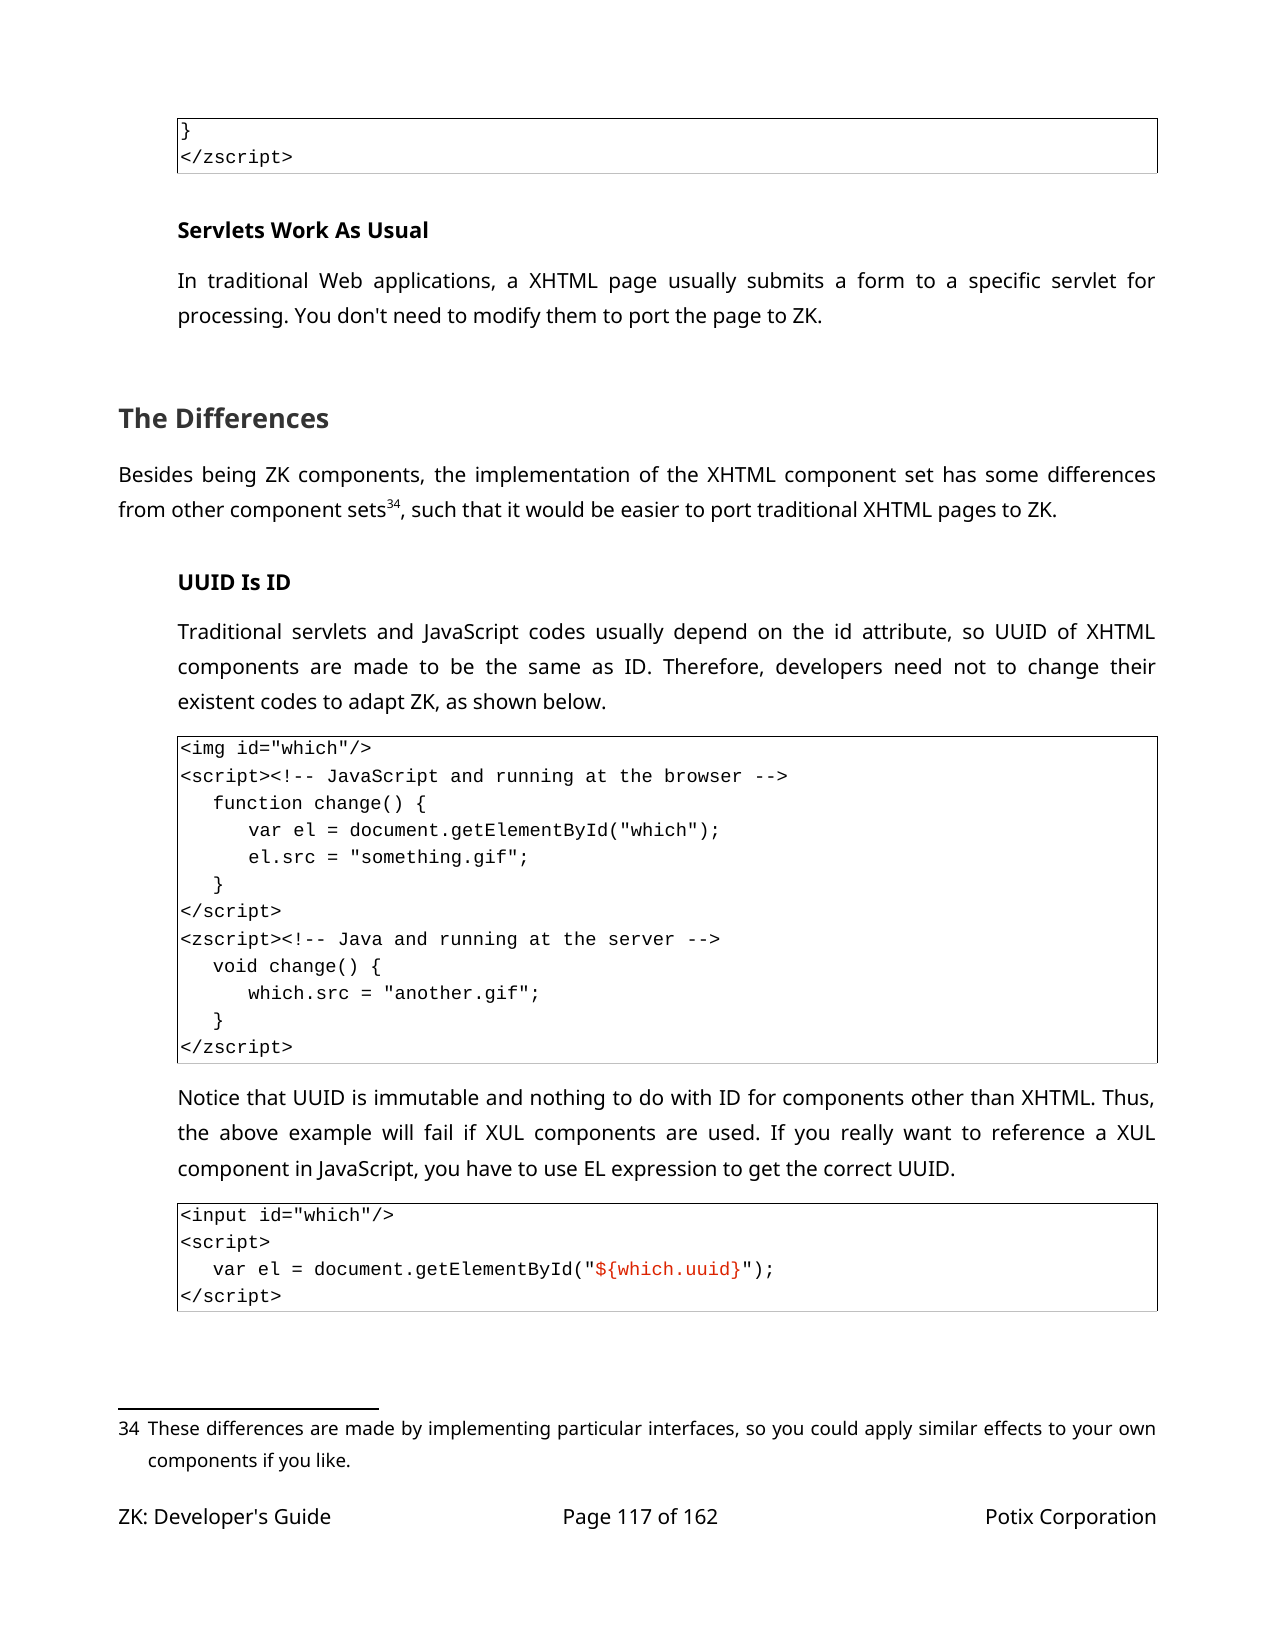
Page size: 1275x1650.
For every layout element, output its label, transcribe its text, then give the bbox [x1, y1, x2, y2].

text var el = document.getElementById("${which.uuid}"); [178, 1257, 1157, 1281]
text <script> [178, 1230, 1157, 1254]
text </zscript> [178, 1035, 1157, 1063]
subtitle Servlets Work As Usual [177, 215, 1157, 245]
text Notice that UUID is immutable and nothing to do with ID for components other than XHTML. Thus, the above example will fail if XUL components are used. If you really want to reference a XUL component in JavaScript, you have to use EL expression to get the correct UUID. [177, 1083, 1157, 1182]
text </script> [178, 1284, 1157, 1311]
text Besides being ZK components, the implementation of the XHTML component set has some differences from other component sets, such that it would be easier to port traditional XHTML pages to ZK. [118, 460, 1157, 524]
text } [178, 872, 1157, 896]
text Traditional servlets and JavaScript codes usually depend on the id attribute, so UUID of XHTML components are made to be the same as ID. Therefore, developers need not to change their existent codes to adapt ZK, as shown below. [177, 617, 1157, 716]
text } [178, 1008, 1157, 1032]
text <zscript><!-- Java and running at the server --> [178, 927, 1157, 951]
text <img id="which"/> [178, 737, 1157, 761]
subtitle The Differences [118, 400, 1157, 437]
text <script><!-- JavaScript and running at the browser --> [178, 763, 1157, 788]
text el.src = "something.gif"; [178, 845, 1157, 869]
text These differences are made by implementing particular interfaces, so you could apply similar effects to your own components if you like. [118, 1416, 1157, 1473]
text which.src = "another.gif"; [178, 981, 1157, 1005]
subtitle UUID Is ID [177, 566, 1157, 596]
text } [178, 119, 1157, 142]
text </script> [178, 899, 1157, 924]
text void change() { [178, 954, 1157, 978]
text In traditional Web applications, a XHTML page usually submits a form to a specific servlet for processing. You don't need to modify them to port the page to ZK. [177, 266, 1157, 329]
text </zscript> [178, 145, 1157, 173]
text var el = document.getElementById("which"); [178, 818, 1157, 842]
text function change() { [178, 791, 1157, 815]
text <input id="which"/> [178, 1204, 1157, 1227]
